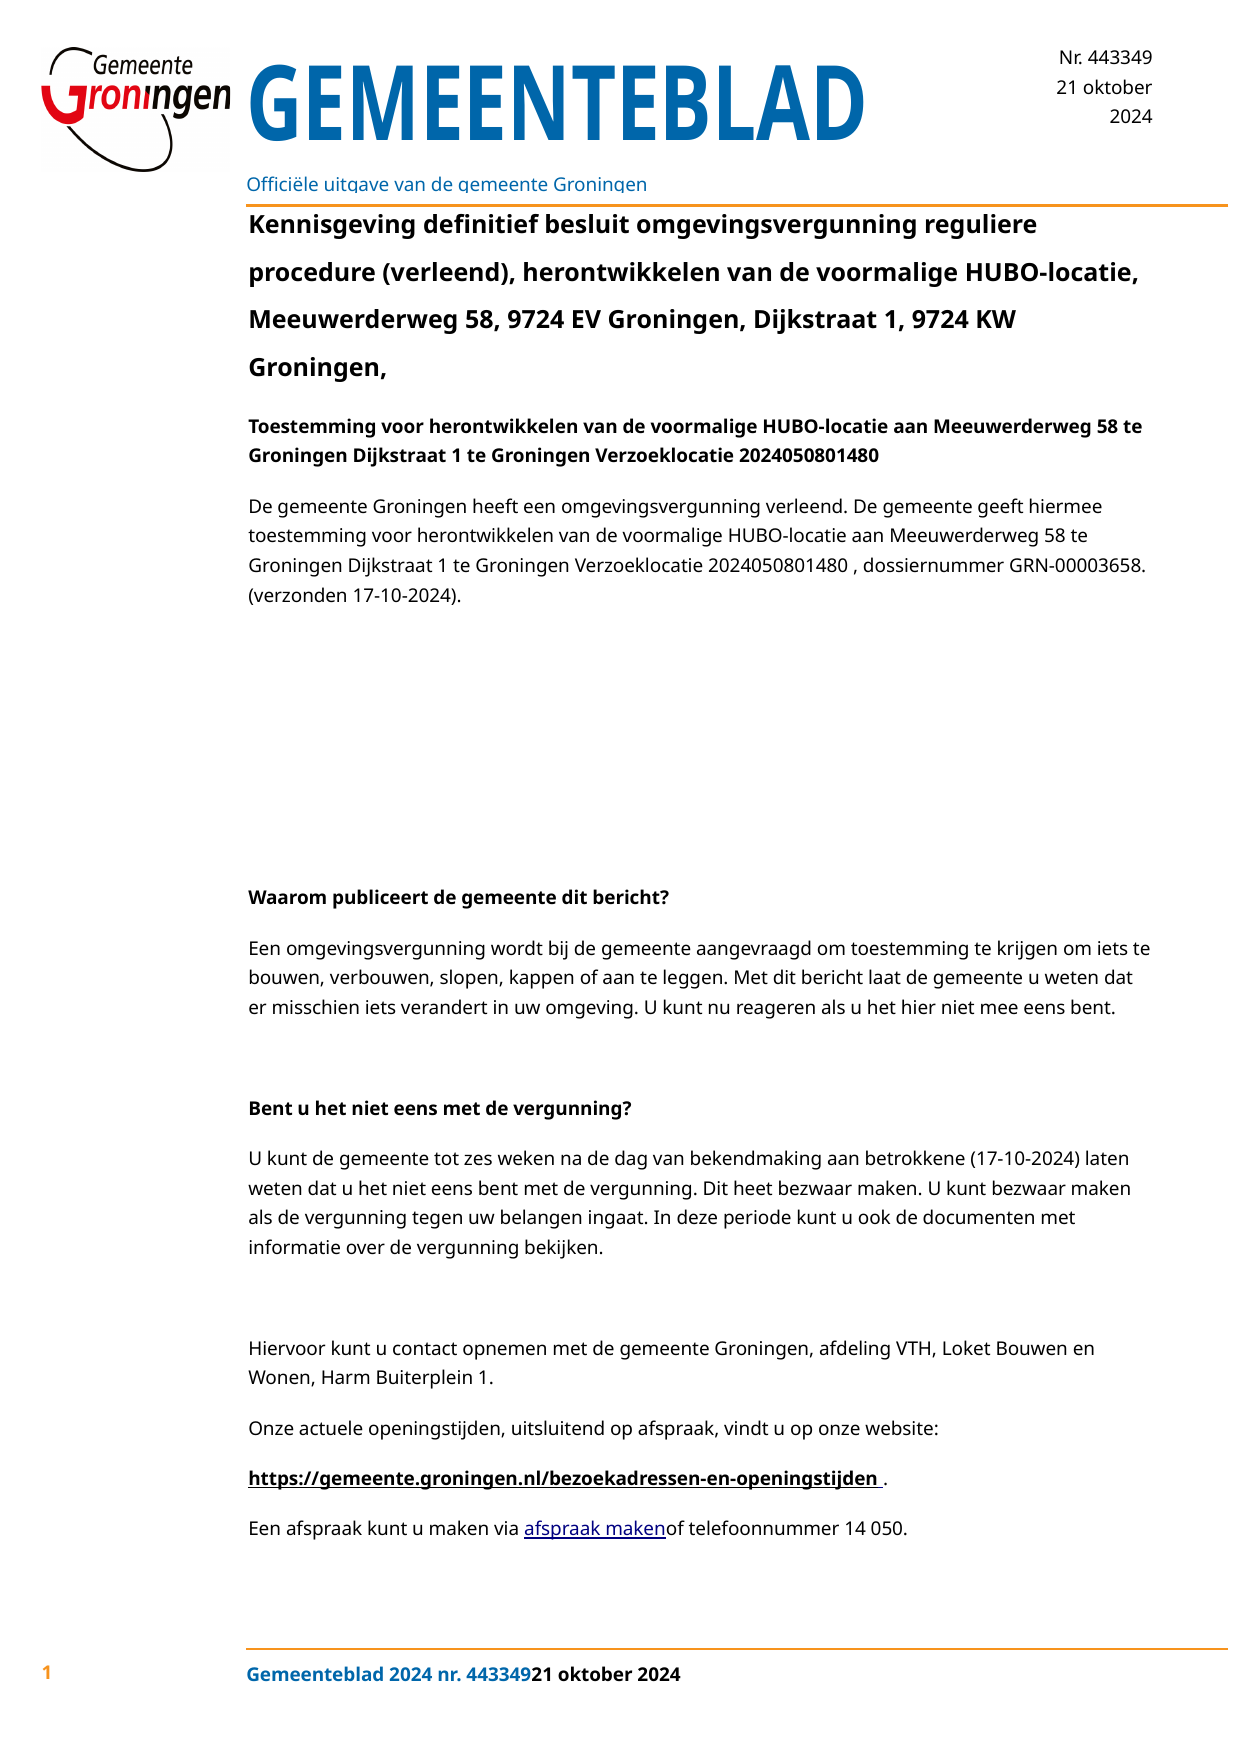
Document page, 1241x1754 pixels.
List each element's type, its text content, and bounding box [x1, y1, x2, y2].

text https://gemeente.groningen.nl/bezoekadressen-en-openingstijden . [248, 1465, 1152, 1491]
text De gemeente Groningen heeft een omgevingsvergunning verleend. De gemeente geeft hiermee toestemming voor herontwikkelen van de voormalige HUBO-locatie aan Meeuwerderweg 58 te Groningen Dijkstraat 1 te Groningen Verzoeklocatie 2024050801480 , dossiernummer GRN-00003658. (verzonden 17-10-2024). [248, 493, 1152, 608]
text Onze actuele openingstijden, uitsluitend op afspraak, vindt u op onze website: [248, 1415, 1152, 1441]
text Bent u het niet eens met de vergunning? [248, 1095, 1152, 1121]
text Kennisgeving definitief besluit omgevingsvergunning reguliere procedure (verleend), herontwikkelen van de voormalige HUBO-locatie, Meeuwerderweg 58, 9724 EV Groningen, Dijkstraat 1, 9724 KW Groningen, [248, 207, 1152, 384]
text U kunt de gemeente tot zes weken na de dag van bekendmaking aan betrokkene (17-10-2024) laten weten dat u het niet eens bent met de vergunning. Dit heet bezwaar maken. U kunt bezwaar maken als de vergunning tegen uw belangen ingaat. In deze periode kunt u ook de documenten met informatie over de vergunning bekijken. [248, 1145, 1152, 1260]
text Waarom publiceert de gemeente dit bericht? [248, 884, 1152, 910]
picture [41, 47, 231, 172]
text Toestemming voor herontwikkelen van de voormalige HUBO-locatie aan Meeuwerderweg 58 te Groningen Dijkstraat 1 te Groningen Verzoeklocatie 2024050801480 [248, 413, 1152, 468]
text Een afspraak kunt u maken via afspraak makenof telefoonnummer 14 050. [248, 1516, 1152, 1541]
text Hiervoor kunt u contact opnemen met de gemeente Groningen, afdeling VTH, Loket Bouwen en Wonen, Harm Buiterplein 1. [248, 1335, 1152, 1390]
text Een omgevingsvergunning wordt bij de gemeente aangevraagd om toestemming te krijgen om iets te bouwen, verbouwen, slopen, kappen of aan te leggen. Met dit bericht laat de gemeente u weten dat er misschien iets verandert in uw omgeving. U kunt nu reageren als u het hier niet mee eens bent. [248, 935, 1152, 1020]
